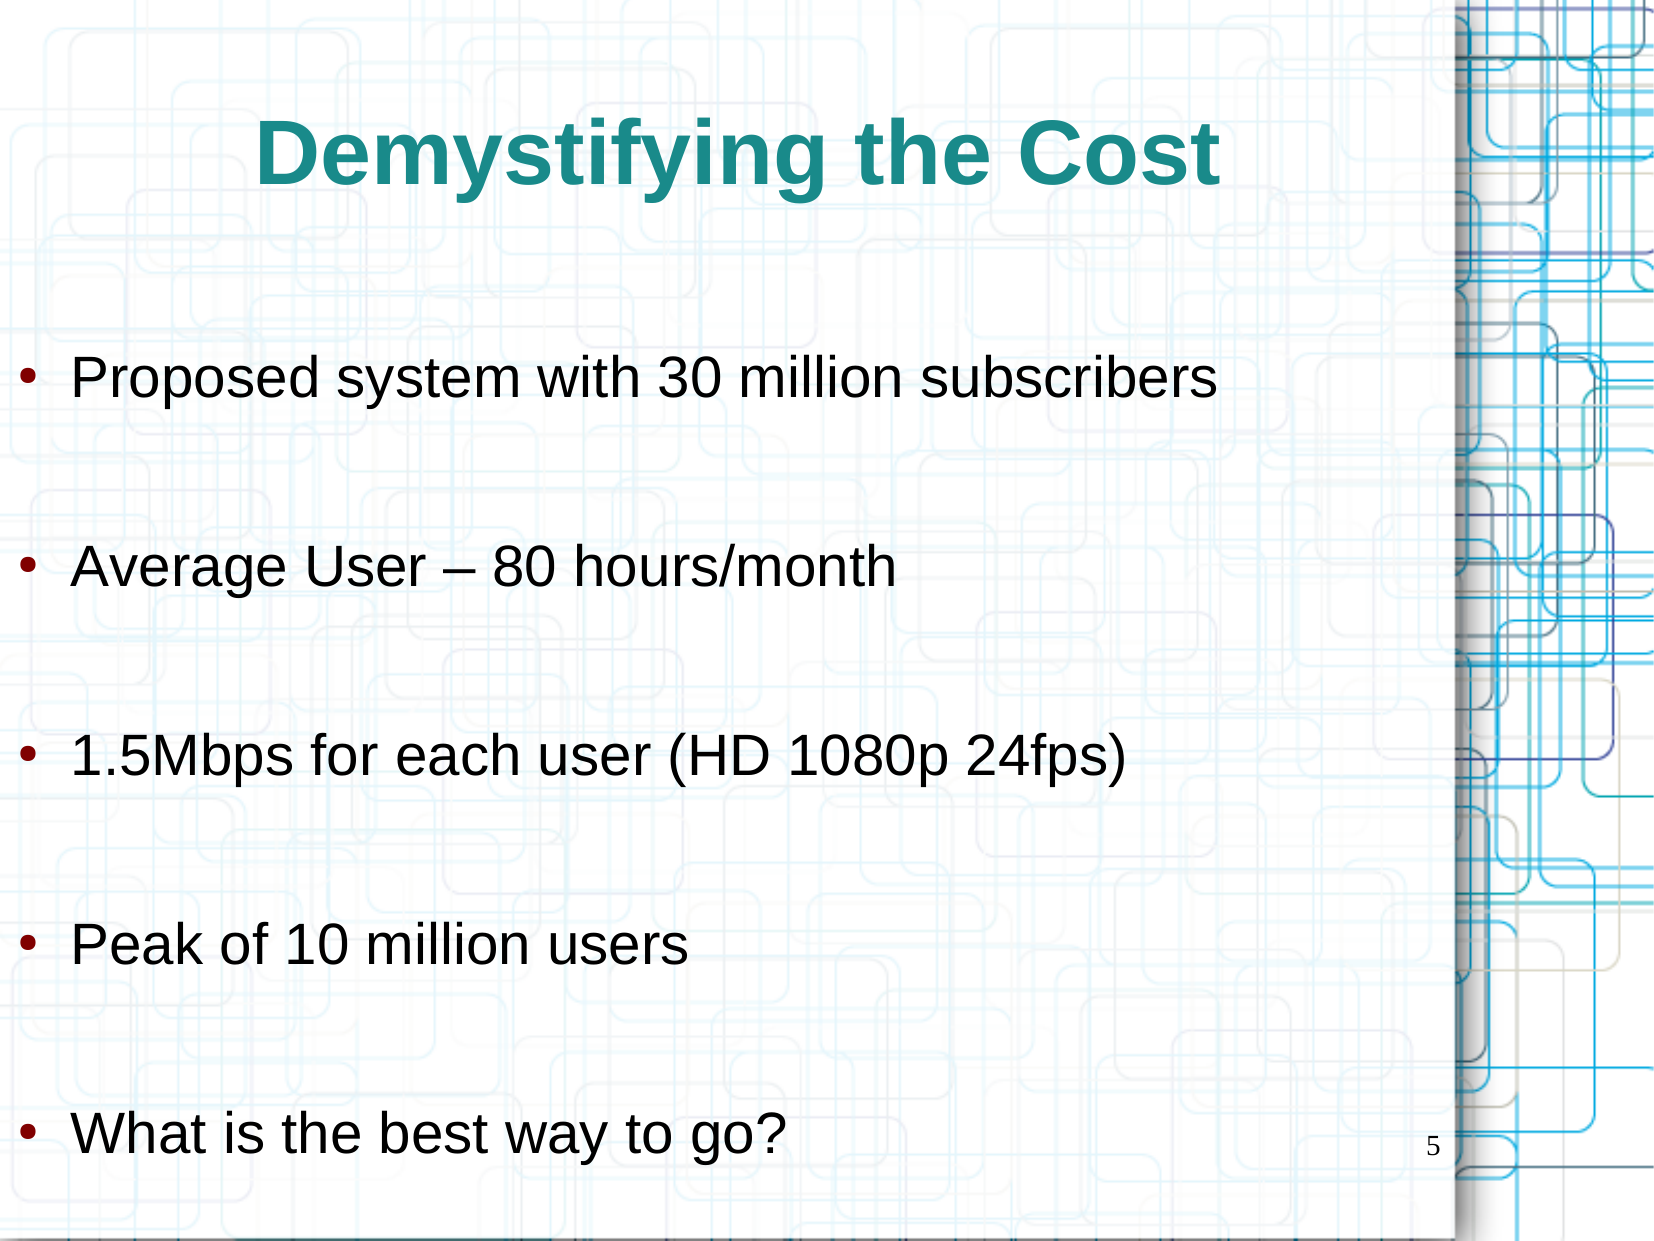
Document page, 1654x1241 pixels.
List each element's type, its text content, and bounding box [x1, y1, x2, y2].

picture [0, 0, 1654, 1241]
title Demystifying the Cost [59, 49, 1418, 257]
list Proposed system with 30 million subscribers Average User – 80 hours/month 1.5Mbps for each user (HD 1080p 24fps) Peak of 10 million users What is the best way to go? [0, 344, 1456, 1165]
